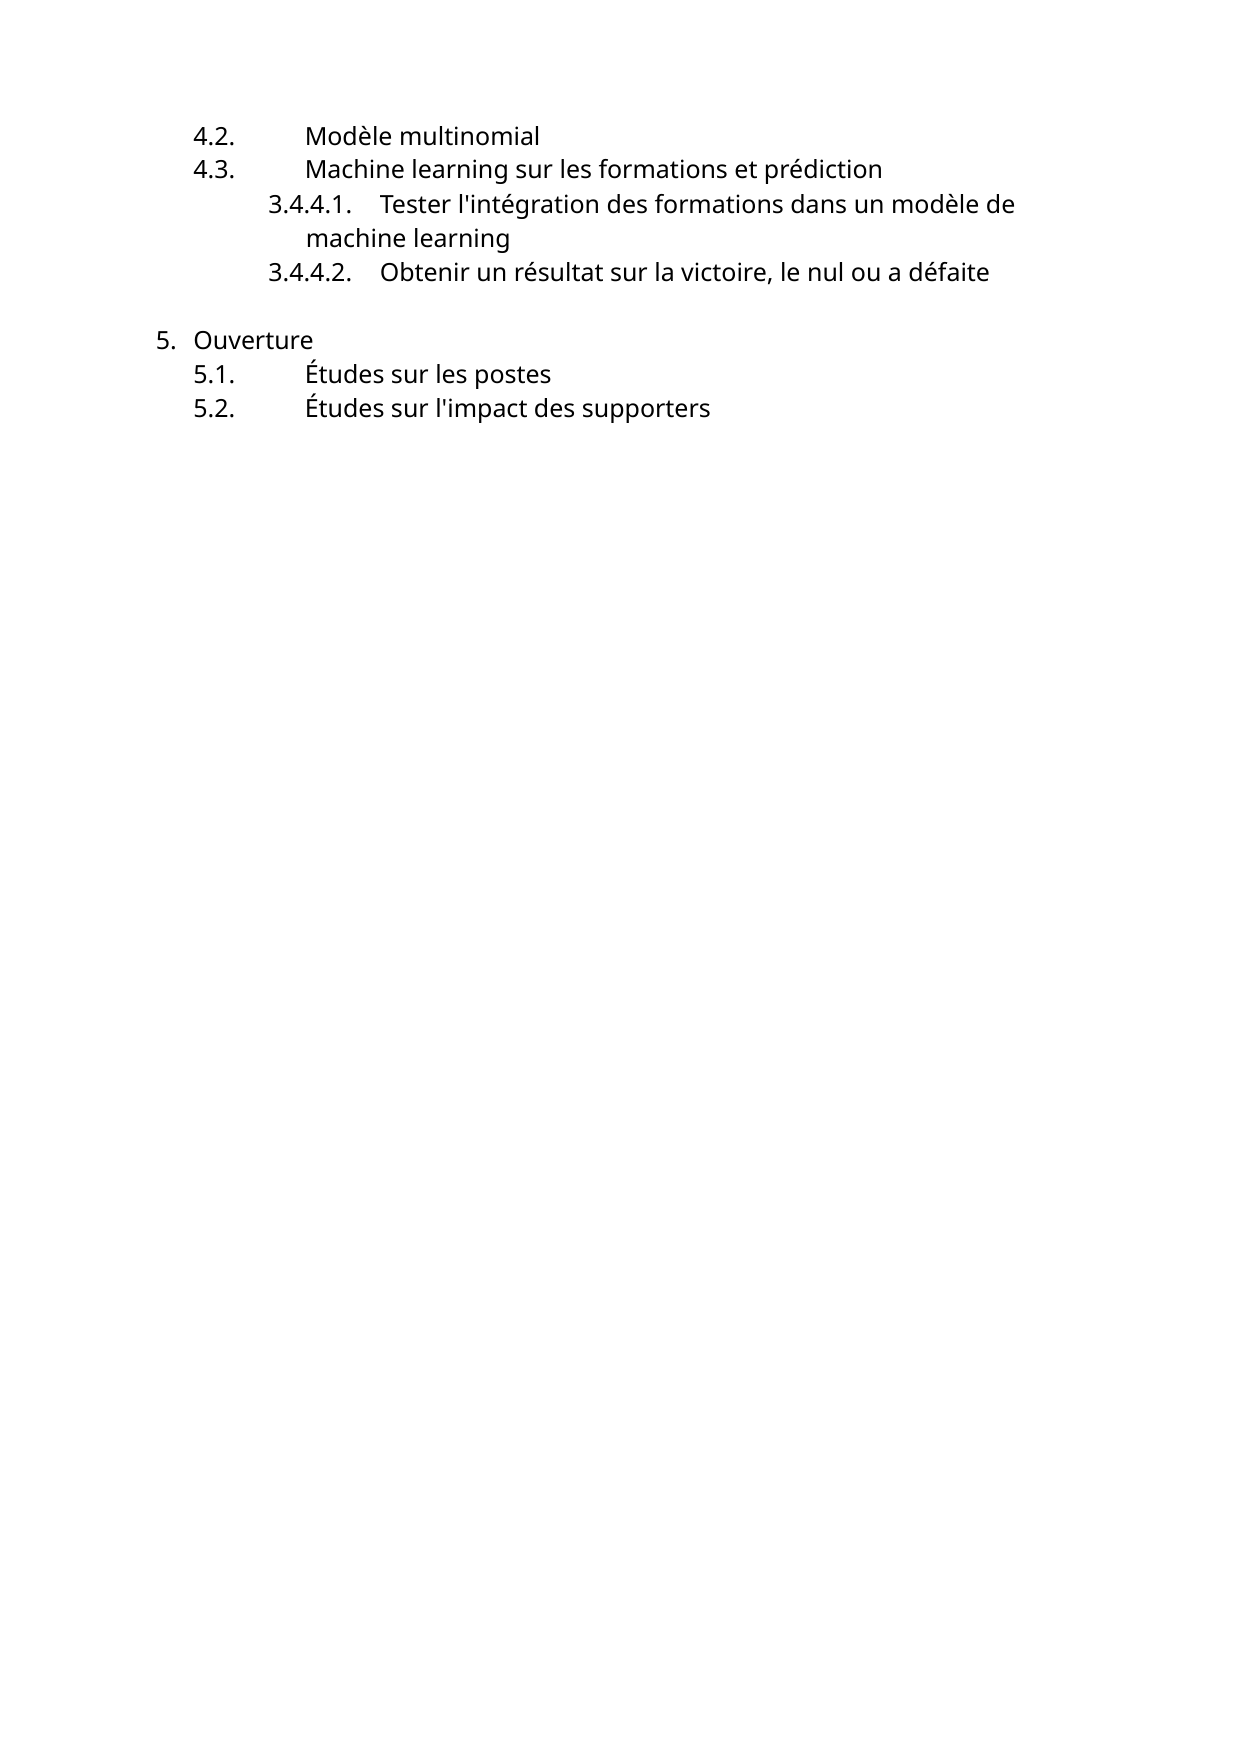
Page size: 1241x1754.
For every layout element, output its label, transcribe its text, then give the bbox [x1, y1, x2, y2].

list Tester l'intégration des formations dans un modèle de machine learning [268, 186, 1122, 254]
list Machine learning sur les formations et prédiction [193, 152, 1122, 186]
list Obtenir un résultat sur la victoire, le nul ou a défaite [268, 254, 1122, 288]
list Modèle multinomial [193, 118, 1122, 152]
list Études sur les postes [193, 357, 1122, 391]
list Ouverture [156, 322, 1122, 357]
list Études sur l'impact des supporters [193, 391, 1122, 425]
